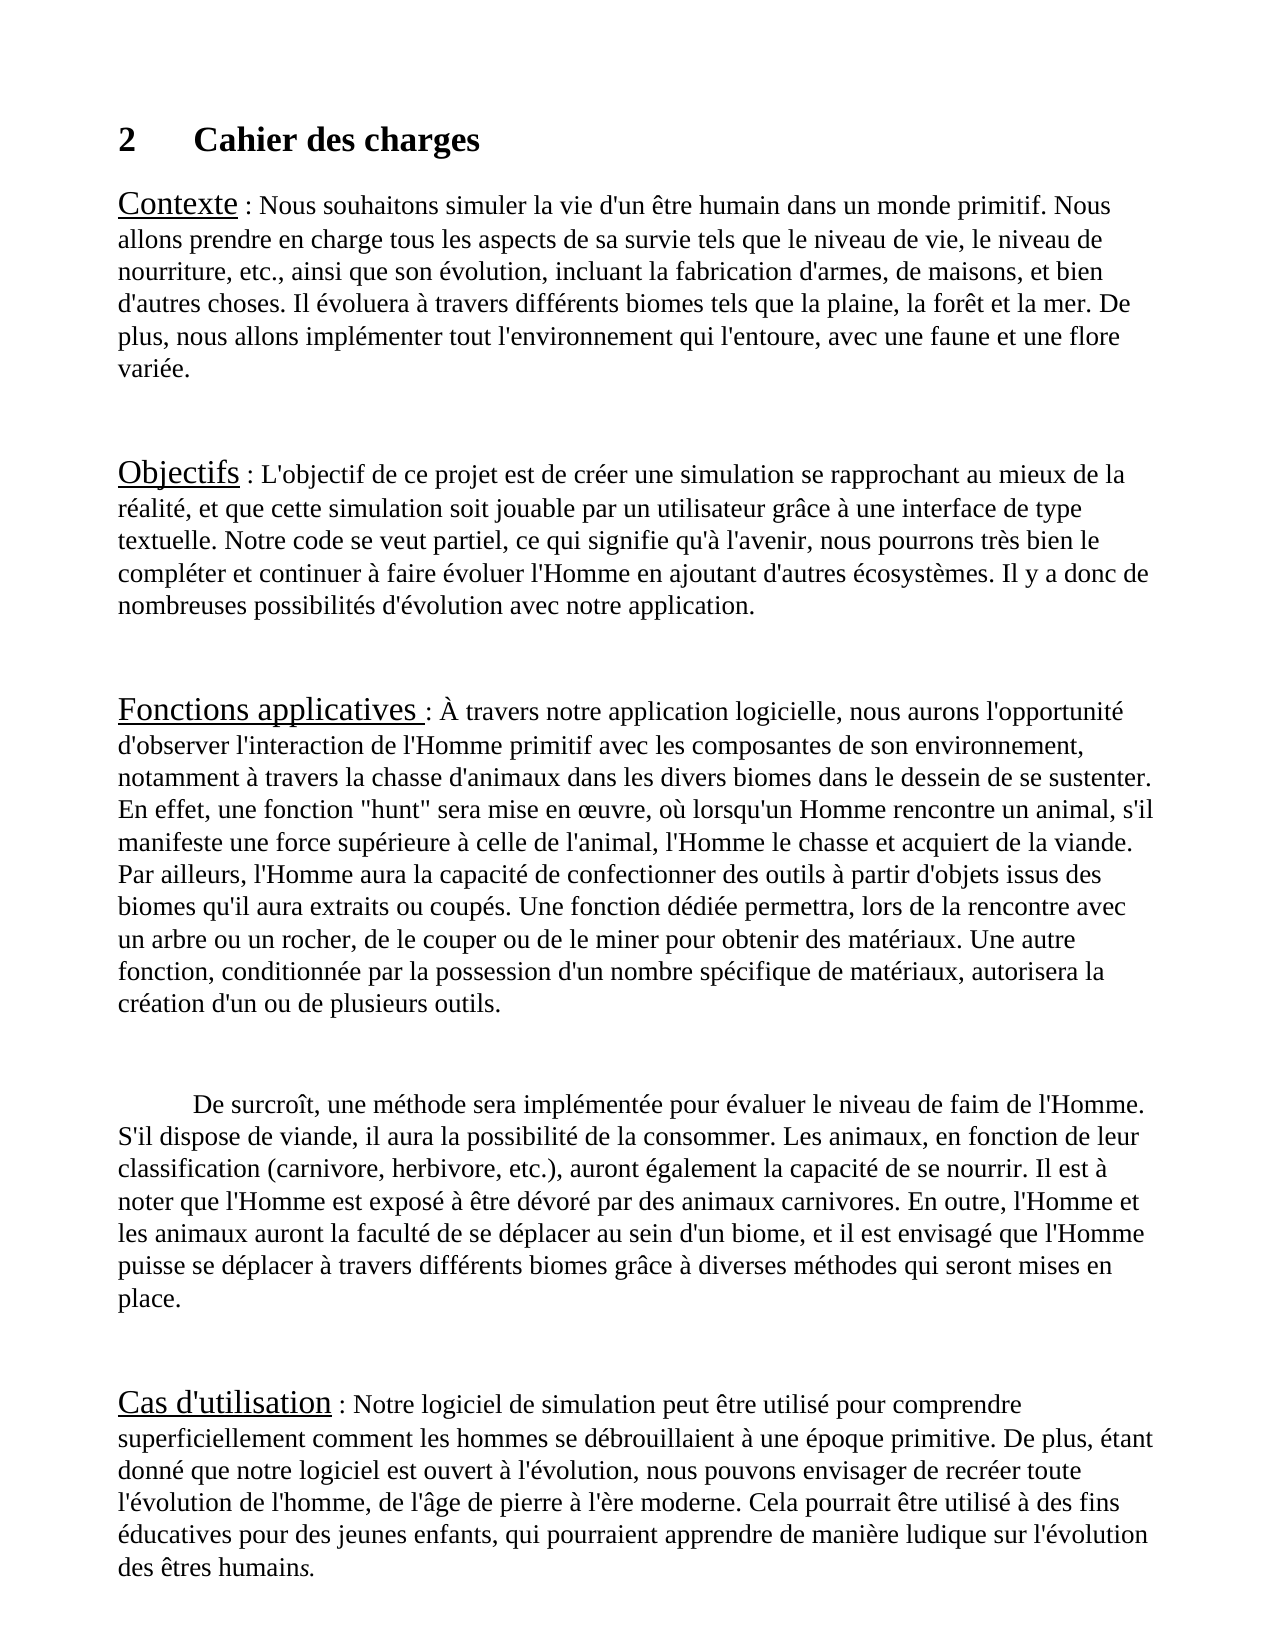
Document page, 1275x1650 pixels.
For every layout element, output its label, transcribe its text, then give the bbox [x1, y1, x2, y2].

text Objectifs : L'objectif de ce projet est de créer une simulation se rapprochant au mieux de la réalité, et que cette simulation soit jouable par un utilisateur grâce à une interface de type textuelle. Notre code se veut partiel, ce qui signifie qu'à l'avenir, nous pourrons très bien le compléter et continuer à faire évoluer l'Homme en ajoutant d'autres écosystèmes. Il y a donc de nombreuses possibilités d'évolution avec notre application. [118, 453, 1157, 620]
text Cas d'utilisation : Notre logiciel de simulation peut être utilisé pour comprendre superficiellement comment les hommes se débrouillaient à une époque primitive. De plus, étant donné que notre logiciel est ouvert à l'évolution, nous pouvons envisager de recréer toute l'évolution de l'homme, de l'âge de pierre à l'ère moderne. Cela pourrait être utilisé à des fins éducatives pour des jeunes enfants, qui pourraient apprendre de manière ludique sur l'évolution des êtres humains. [118, 1382, 1157, 1582]
subtitle Cahier des charges [118, 118, 1027, 159]
text Fonctions applicatives : À travers notre application logicielle, nous aurons l'opportunité d'observer l'interaction de l'Homme primitif avec les composantes de son environnement, notamment à travers la chasse d'animaux dans les divers biomes dans le dessein de se sustenter. En effet, une fonction "hunt" sera mise en œuvre, où lorsqu'un Homme rencontre un animal, s'il manifeste une force supérieure à celle de l'animal, l'Homme le chasse et acquiert de la viande. Par ailleurs, l'Homme aura la capacité de confectionner des outils à partir d'objets issus des biomes qu'il aura extraits ou coupés. Une fonction dédiée permettra, lors de la rencontre avec un arbre ou un rocher, de le couper ou de le miner pour obtenir des matériaux. Une autre fonction, conditionnée par la possession d'un nombre spécifique de matériaux, autorisera la création d'un ou de plusieurs outils. [118, 689, 1157, 1018]
text Contexte : Nous souhaitons simuler la vie d'un être humain dans un monde primitif. Nous allons prendre en charge tous les aspects de sa survie tels que le niveau de vie, le niveau de nourriture, etc., ainsi que son évolution, incluant la fabrication d'armes, de maisons, et bien d'autres choses. Il évoluera à travers différents biomes tels que la plaine, la forêt et la mer. De plus, nous allons implémenter tout l'environnement qui l'entoure, avec une faune et une flore variée. [118, 183, 1157, 383]
text De surcroît, une méthode sera implémentée pour évaluer le niveau de faim de l'Homme. S'il dispose de viande, il aura la possibilité de la consommer. Les animaux, en fonction de leur classification (carnivore, herbivore, etc.), auront également la capacité de se nourrir. Il est à noter que l'Homme est exposé à être dévoré par des animaux carnivores. En outre, l'Homme et les animaux auront la faculté de se déplacer au sein d'un biome, et il est envisagé que l'Homme puisse se déplacer à travers différents biomes grâce à diverses méthodes qui seront mises en place. [118, 1088, 1157, 1313]
